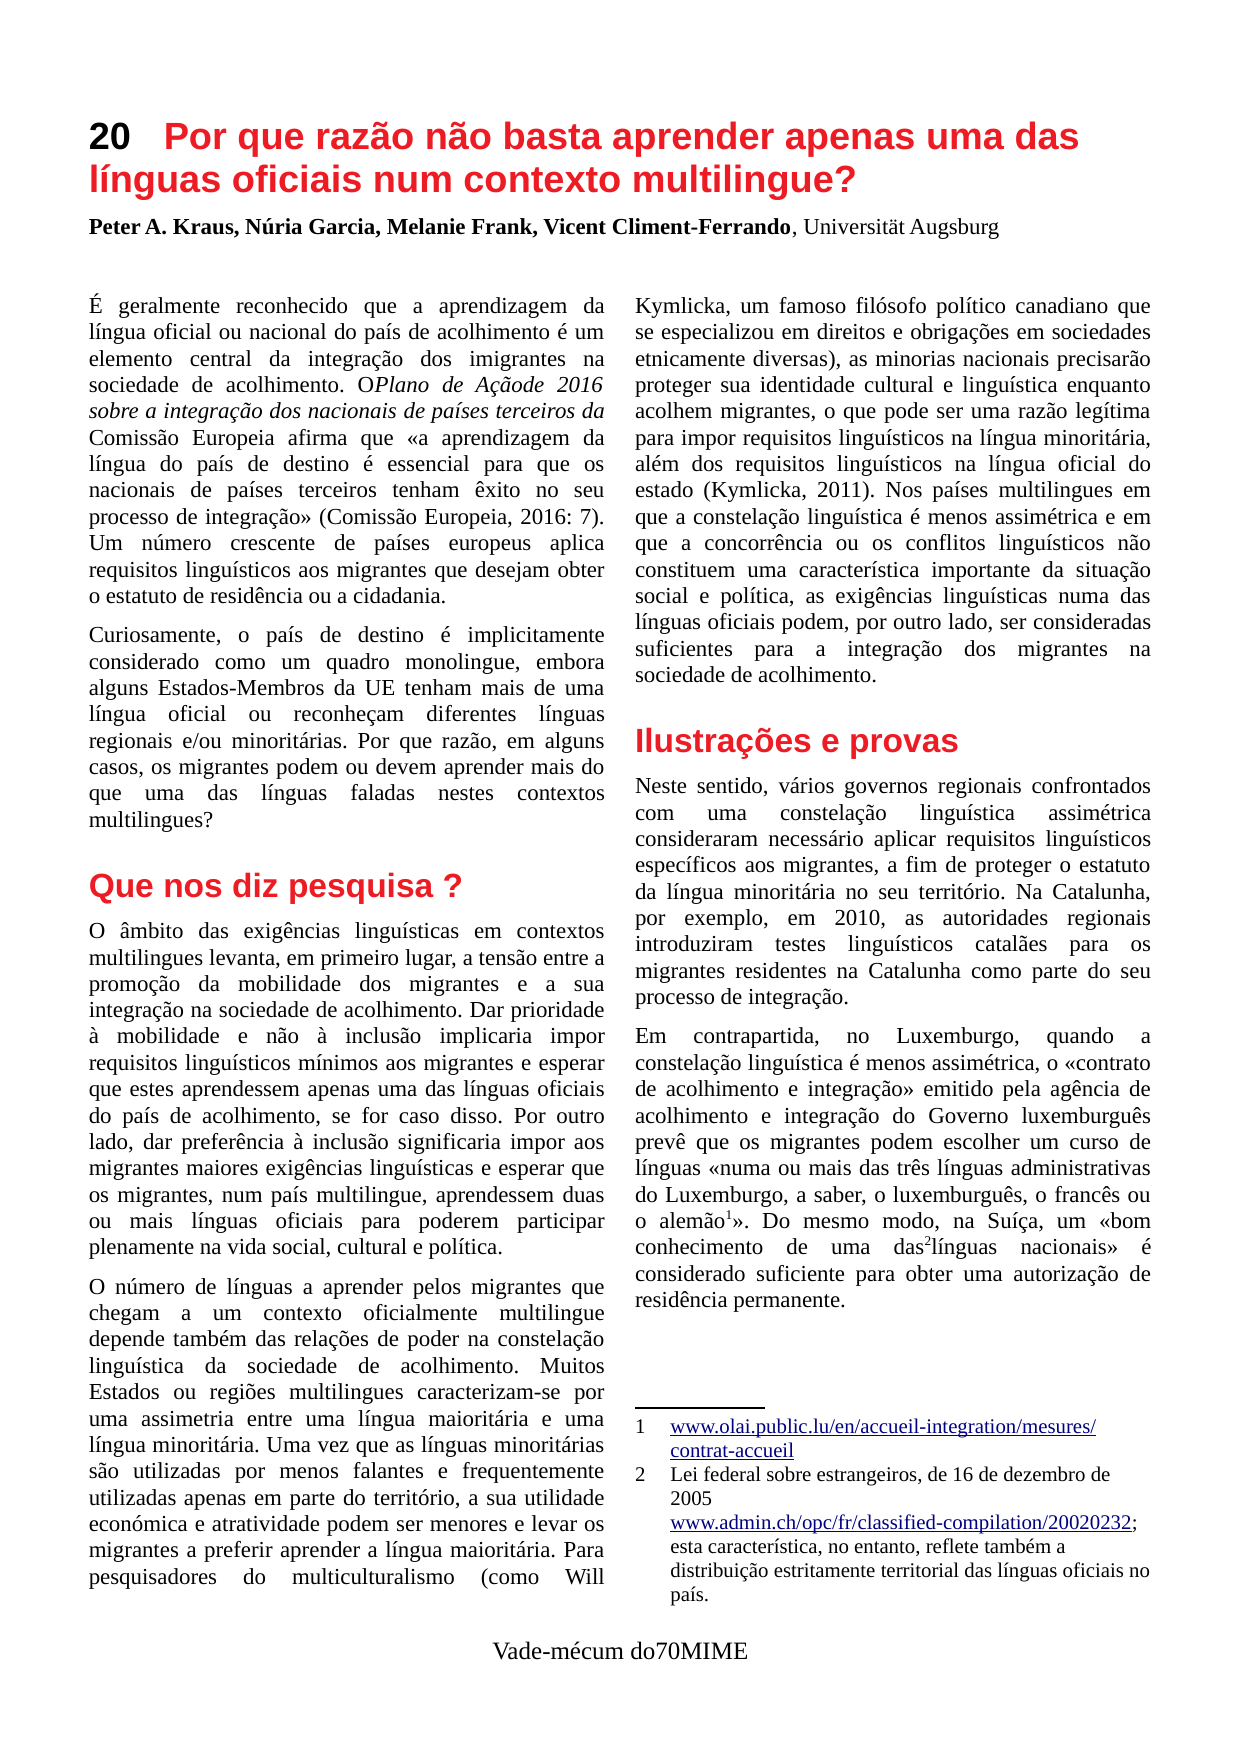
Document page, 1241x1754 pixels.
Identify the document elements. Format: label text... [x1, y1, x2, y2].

text Neste sentido, vários governos regionais confrontados com uma constelação linguística assimétrica consideraram necessário aplicar requisitos linguísticos específicos aos migrantes, a fim de proteger o estatuto da língua minoritária no seu território. Na Catalunha, por exemplo, em 2010, as autoridades regionais introduziram testes linguísticos catalães para os migrantes residentes na Catalunha como parte do seu processo de integração. [635, 772, 1152, 1009]
subtitle Ilustrações e provas [635, 721, 1152, 760]
text Em contrapartida, no Luxemburgo, quando a constelação linguística é menos assimétrica, o «contrato de acolhimento e integração» emitido pela agência de acolhimento e integração do Governo luxemburguês prevê que os migrantes podem escolher um curso de línguas «numa ou mais das três línguas administrativas do Luxemburgo, a saber, o luxemburguês, o francês ou o alemão». Do mesmo modo, na Suíça, um «bom conhecimento de uma daslínguas nacionais» é considerado suficiente para obter uma autorização de residência permanente. [635, 1023, 1152, 1312]
text Curiosamente, o país de destino é implicitamente considerado como um quadro monolingue, embora alguns Estados-Membros da UE tenham mais de uma língua oficial ou reconheçam diferentes línguas regionais e/ou minoritárias. Por que razão, em alguns casos, os migrantes podem ou devem aprender mais do que uma das línguas faladas nestes contextos multilingues? [88, 621, 605, 832]
subtitle Por que razão não basta aprender apenas uma das línguas oficiais num contexto multilingue? [88, 113, 1152, 201]
text Lei federal sobre estrangeiros, de 16 de dezembro de 2005 www.admin.ch/opc/fr/classified-compilation/20020232; esta característica, no entanto, reflete também a distribuição estritamente territorial das línguas oficiais no país. [635, 1462, 1152, 1606]
text Peter A. Kraus, Núria Garcia, Melanie Frank, Vicent Climent-Ferrando, Universität Augsburg [88, 213, 1152, 240]
text www.olai.public.lu/en/accueil-integration/mesures/contrat-accueil [635, 1414, 1152, 1462]
text Kymlicka, um famoso filósofo político canadiano que se especializou em direitos e obrigações em sociedades etnicamente diversas), as minorias nacionais precisarão proteger sua identidade cultural e linguística enquanto acolhem migrantes, o que pode ser uma razão legítima para impor requisitos linguísticos na língua minoritária, além dos requisitos linguísticos na língua oficial do estado (Kymlicka, 2011). Nos países multilingues em que a constelação linguística é menos assimétrica e em que a concorrência ou os conflitos linguísticos não constituem uma característica importante da situação social e política, as exigências linguísticas numa das línguas oficiais podem, por outro lado, ser consideradas suficientes para a integração dos migrantes na sociedade de acolhimento. [635, 292, 1152, 687]
text O número de línguas a aprender pelos migrantes que chegam a um contexto oficialmente multilingue depende também das relações de poder na constelação linguística da sociedade de acolhimento. Muitos Estados ou regiões multilingues caracterizam-se por uma assimetria entre uma língua maioritária e uma língua minoritária. Uma vez que as línguas minoritárias são utilizadas por menos falantes e frequentemente utilizadas apenas em parte do território, a sua utilidade económica e atratividade podem ser menores e levar os migrantes a preferir aprender a língua maioritária. Para pesquisadores do multiculturalismo (como Will [88, 1273, 605, 1589]
text É geralmente reconhecido que a aprendizagem da língua oficial ou nacional do país de acolhimento é um elemento central da integração dos imigrantes na sociedade de acolhimento. OPlano de Açãode 2016 sobre a integração dos nacionais de países terceiros da Comissão Europeia afirma que «a aprendizagem da língua do país de destino é essencial para que os nacionais de países terceiros tenham êxito no seu processo de integração» (Comissão Europeia, 2016: 7). Um número crescente de países europeus aplica requisitos linguísticos aos migrantes que desejam obter o estatuto de residência ou a cidadania. [88, 292, 605, 608]
subtitle Que nos diz pesquisa ? [88, 866, 605, 905]
text O âmbito das exigências linguísticas em contextos multilingues levanta, em primeiro lugar, a tensão entre a promoção da mobilidade dos migrantes e a sua integração na sociedade de acolhimento. Dar prioridade à mobilidade e não à inclusão implicaria impor requisitos linguísticos mínimos aos migrantes e esperar que estes aprendessem apenas uma das línguas oficiais do país de acolhimento, se for caso disso. Por outro lado, dar preferência à inclusão significaria impor aos migrantes maiores exigências linguísticas e esperar que os migrantes, num país multilingue, aprendessem duas ou mais línguas oficiais para poderem participar plenamente na vida social, cultural e política. [88, 917, 605, 1260]
